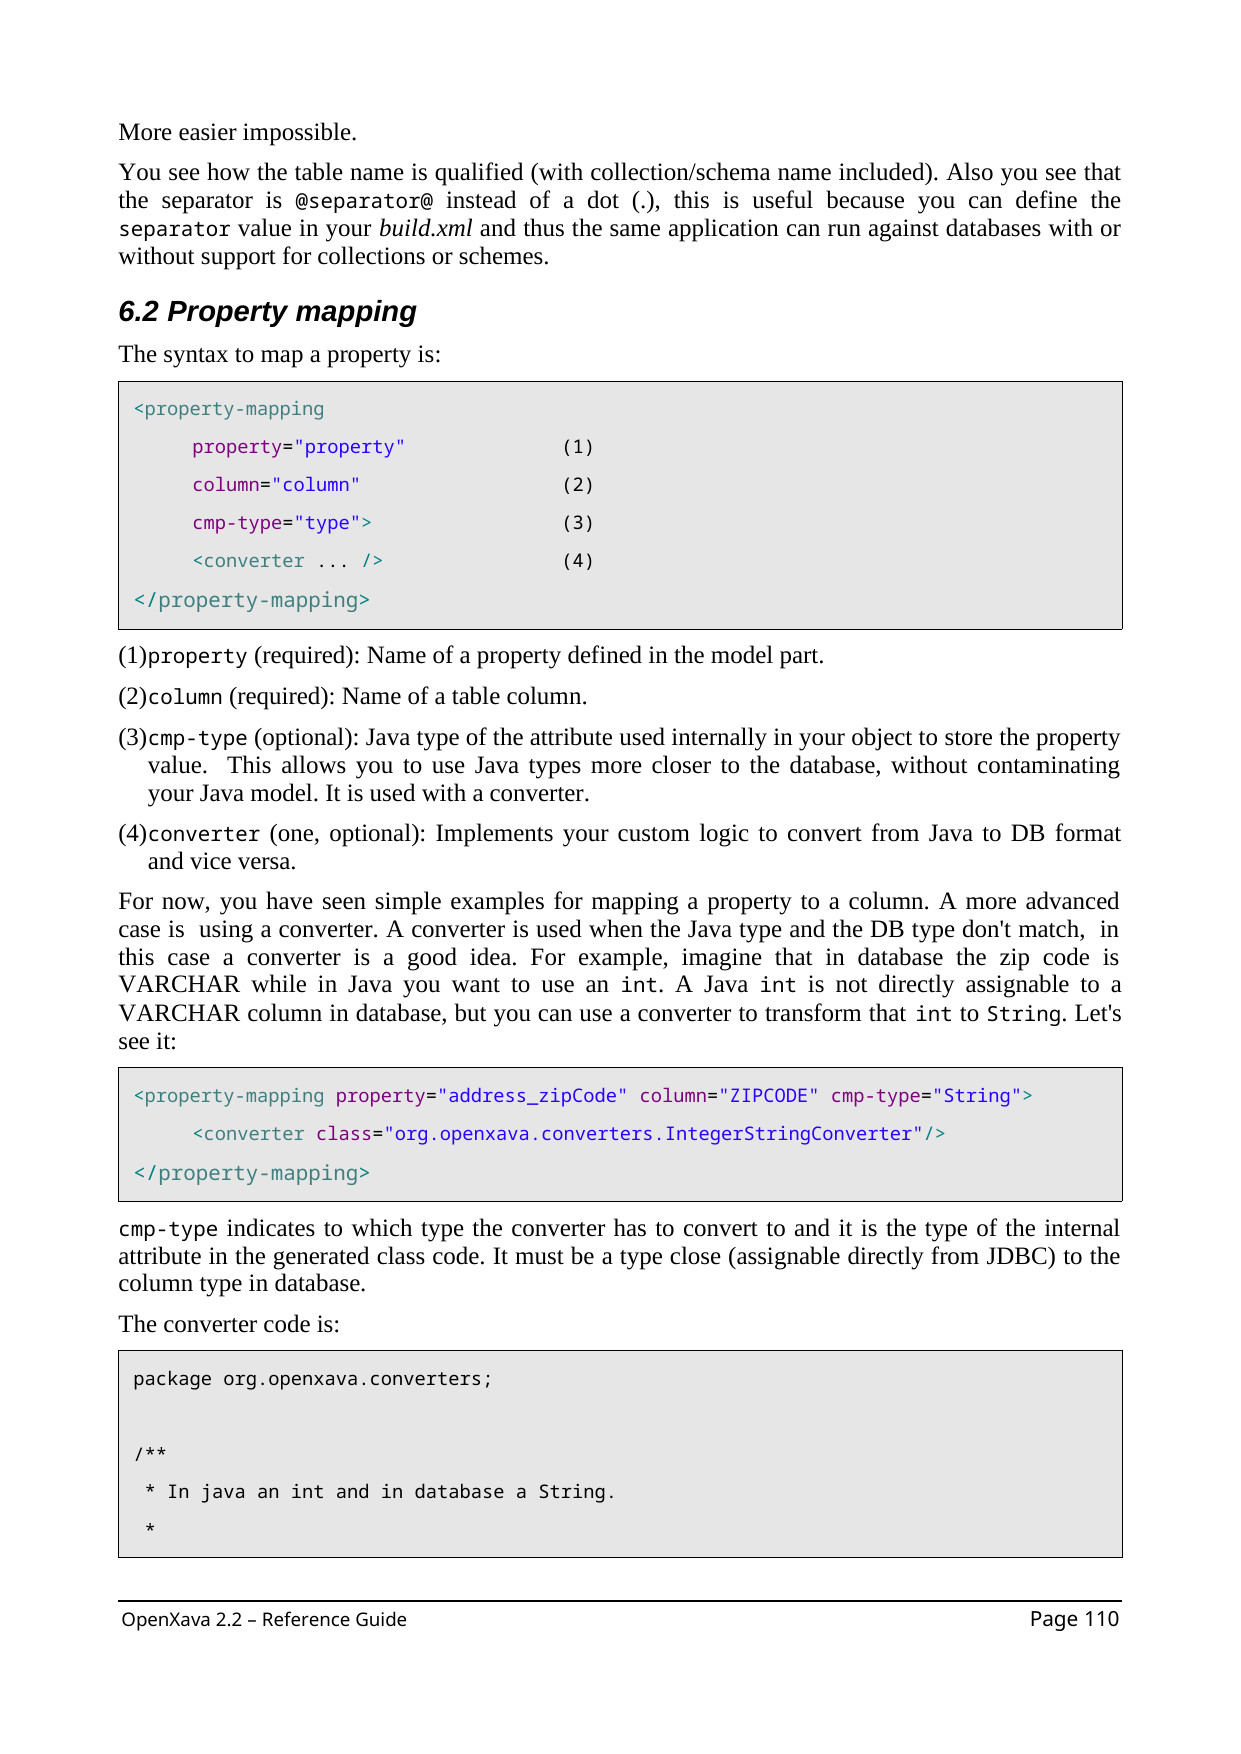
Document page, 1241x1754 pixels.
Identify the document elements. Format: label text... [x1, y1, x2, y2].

text <converter class="org.openxava.converters.IntegerStringConverter"/> [119, 1105, 1122, 1143]
text <property-mapping [119, 382, 1122, 419]
text </property-mapping> [119, 571, 1122, 629]
text cmp-type indicates to which type the converter has to convert to and it is the type of the internal attribute in the generated class code. It must be a type close (assignable directly from JDBC) to the column type in database. [118, 1214, 1122, 1297]
text The converter code is: [118, 1310, 1122, 1337]
list converter (one, optional): Implements your custom logic to convert from Java to DB format and vice versa. [118, 819, 1122, 875]
text * In java an int and in database a String. [119, 1464, 1122, 1502]
text <converter ... /> (4) [119, 533, 1122, 571]
text column="column" (2) [119, 457, 1122, 495]
list column (required): Name of a table column. [118, 682, 1122, 710]
list property (required): Name of a property defined in the model part. [118, 641, 1122, 669]
text cmp-type="type"> (3) [119, 495, 1122, 533]
text For now, you have seen simple examples for mapping a property to a column. A more advanced case is using a converter. A converter is used when the Java type and the DB type don't match, in this case a converter is a good idea. For example, imagine that in database the zip code is VARCHAR while in Java you want to use an int. A Java int is not directly assignable to a VARCHAR column in database, but you can use a converter to transform that int to String. Let's see it: [118, 887, 1122, 1054]
text /** [119, 1426, 1122, 1464]
text package org.openxava.converters; [119, 1351, 1122, 1388]
text The syntax to map a property is: [118, 340, 1122, 368]
text * [119, 1502, 1122, 1557]
text property="property" (1) [119, 419, 1122, 457]
text <property-mapping property="address_zipCode" column="ZIPCODE" cmp-type="String"> [119, 1068, 1122, 1105]
text You see how the table name is qualified (with collection/schema name included). Also you see that the separator is @separator@ instead of a dot (.), this is useful because you can define the separator value in your build.xml and thus the same application can run against databases with or without support for collections or schemes. [118, 158, 1122, 270]
text </property-mapping> [119, 1143, 1122, 1201]
subtitle Property mapping [118, 295, 1122, 328]
text More easier impossible. [118, 118, 1122, 146]
list cmp-type (optional): Java type of the attribute used internally in your object to store the property value. This allows you to use Java types more closer to the database, without contaminating your Java model. It is used with a converter. [118, 723, 1122, 806]
